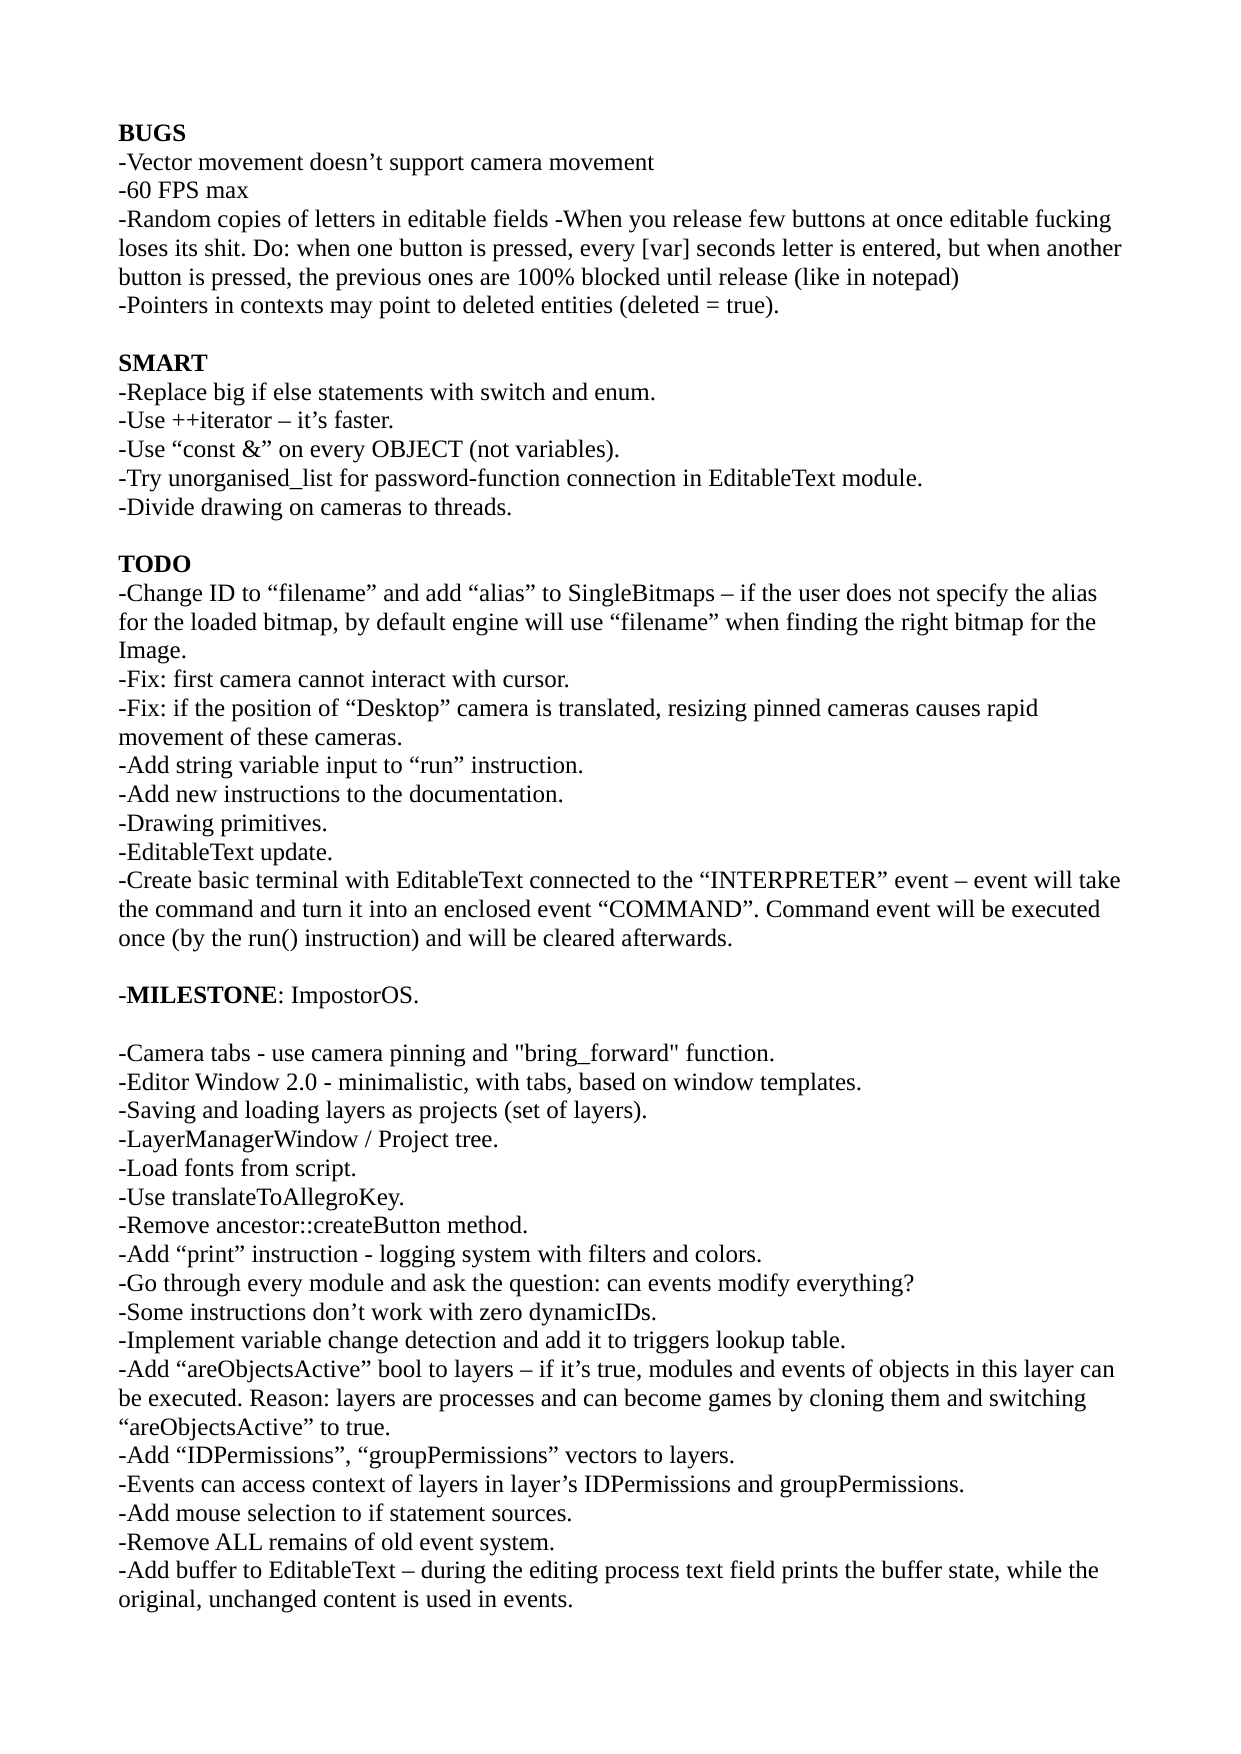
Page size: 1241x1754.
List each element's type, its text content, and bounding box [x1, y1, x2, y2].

text -Use “const &” on every OBJECT (not variables). [118, 434, 1122, 463]
text -Add “areObjectsActive” bool to layers – if it’s true, modules and events of objects in this layer can be executed. Reason: layers are processes and can become games by cloning them and switching “areObjectsActive” to true. [118, 1354, 1122, 1441]
text -Remove ancestor::createButton method. [118, 1211, 1122, 1239]
text -Go through every module and ask the question: can events modify everything? [118, 1268, 1122, 1297]
text -Vector movement doesn’t support camera movement [118, 147, 1122, 176]
text -Add buffer to EditableText – during the editing process text field prints the buffer state, while the original, unchanged content is used in events. [118, 1556, 1122, 1613]
text -Load fonts from script. [118, 1153, 1122, 1182]
text -EditableText update. [118, 837, 1122, 866]
text -Implement variable change detection and add it to triggers lookup table. [118, 1326, 1122, 1354]
text -Replace big if else statements with switch and enum. [118, 377, 1122, 406]
text -Fix: first camera cannot interact with cursor. [118, 664, 1122, 693]
text -Try unorganised_list for password-function connection in EditableText module. [118, 463, 1122, 492]
text -Add “print” instruction - logging system with filters and colors. [118, 1239, 1122, 1268]
text -Add string variable input to “run” instruction. [118, 751, 1122, 779]
text -Fix: if the position of “Desktop” camera is translated, resizing pinned cameras causes rapid movement of these cameras. [118, 693, 1122, 751]
text -Remove ALL remains of old event system. [118, 1527, 1122, 1556]
text TODO [118, 549, 1122, 578]
text -60 FPS max [118, 176, 1122, 204]
text -Camera tabs - use camera pinning and "bring_forward" function. [118, 1038, 1122, 1067]
text -Drawing primitives. [118, 808, 1122, 837]
text -Random copies of letters in editable fields -When you release few buttons at once editable fucking loses its shit. Do: when one button is pressed, every [var] seconds letter is entered, but when another button is pressed, the previous ones are 100% blocked until release (like in notepad) [118, 204, 1122, 291]
text BUGS [118, 118, 1122, 147]
text -Add new instructions to the documentation. [118, 779, 1122, 808]
text -LayerManagerWindow / Project tree. [118, 1124, 1122, 1153]
text SMART [118, 348, 1122, 377]
text -Use ++iterator – it’s faster. [118, 406, 1122, 434]
text -Events can access context of layers in layer’s IDPermissions and groupPermissions. [118, 1469, 1122, 1498]
text -Some instructions don’t work with zero dynamicIDs. [118, 1297, 1122, 1326]
text -Pointers in contexts may point to deleted entities (deleted = true). [118, 291, 1122, 319]
text -Editor Window 2.0 - minimalistic, with tabs, based on window templates. [118, 1067, 1122, 1096]
text -Add mouse selection to if statement sources. [118, 1498, 1122, 1527]
text -Create basic terminal with EditableText connected to the “INTERPRETER” event – event will take the command and turn it into an enclosed event “COMMAND”. Command event will be executed once (by the run() instruction) and will be cleared afterwards. [118, 866, 1122, 952]
text -Add “IDPermissions”, “groupPermissions” vectors to layers. [118, 1441, 1122, 1469]
text -MILESTONE: ImpostorOS. [118, 981, 1122, 1009]
text -Use translateToAllegroKey. [118, 1182, 1122, 1211]
text -Change ID to “filename” and add “alias” to SingleBitmaps – if the user does not specify the alias for the loaded bitmap, by default engine will use “filename” when finding the right bitmap for the Image. [118, 578, 1122, 664]
text -Saving and loading layers as projects (set of layers). [118, 1096, 1122, 1124]
text -Divide drawing on cameras to threads. [118, 492, 1122, 521]
